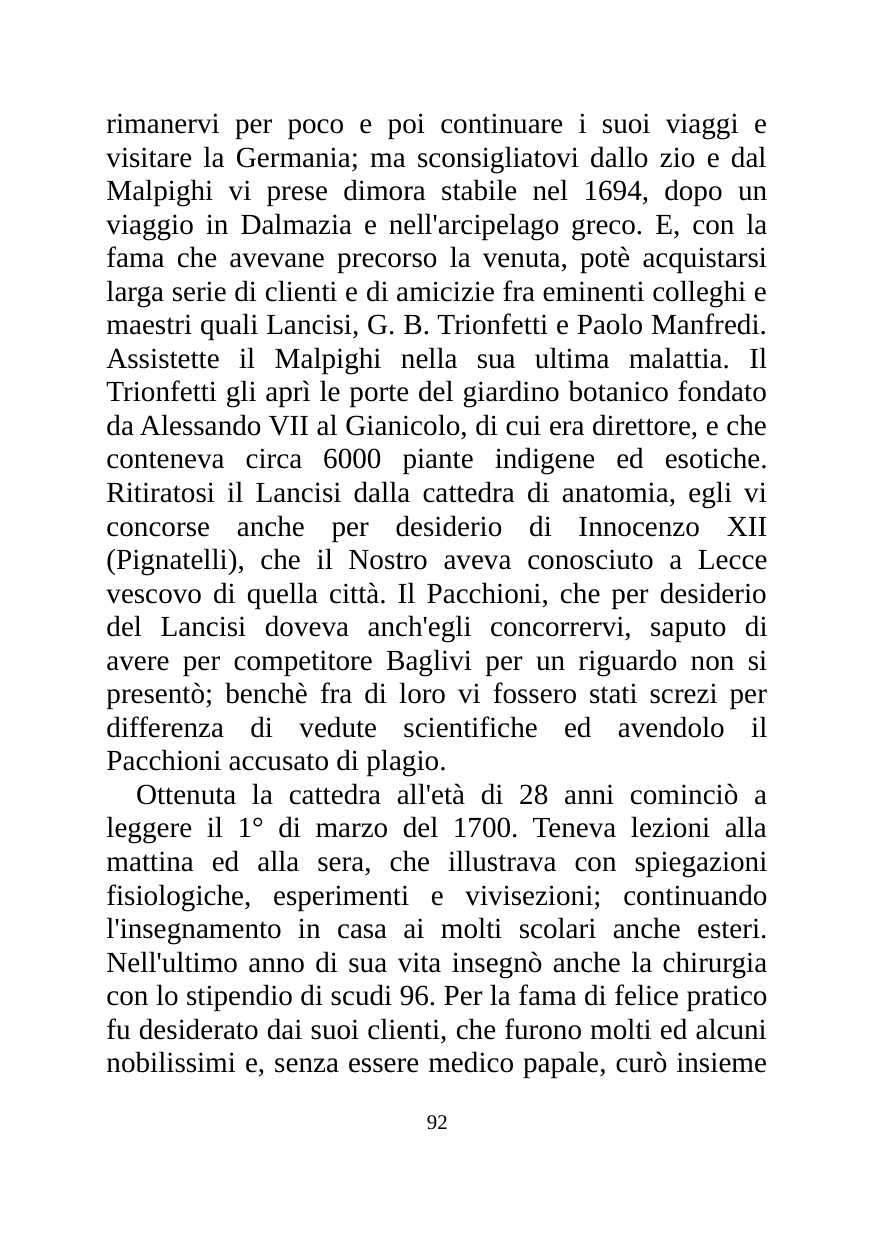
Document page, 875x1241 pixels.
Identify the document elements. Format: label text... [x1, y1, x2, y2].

text Ottenuta la cattedra all'età di 28 anni cominciò a leggere il 1° di marzo del 1700. Teneva lezioni alla mattina ed alla sera, che illustrava con spiegazioni fisiologiche, esperimenti e vivisezioni; continuando l'insegnamento in casa ai molti scolari anche esteri. Nell'ultimo anno di sua vita insegnò anche la chirurgia con lo stipendio di scudi 96. Per la fama di felice pratico fu desiderato dai suoi clienti, che furono molti ed alcuni nobilissimi e, senza essere medico papale, curò insieme [106, 777, 768, 1079]
text rimanervi per poco e poi continuare i suoi viaggi e visitare la Germania; ma sconsigliatovi dallo zio e dal Malpighi vi prese dimora stabile nel 1694, dopo un viaggio in Dalmazia e nell'arcipelago greco. E, con la fama che avevane precorso la venuta, potè acquistarsi larga serie di clienti e di amicizie fra eminenti colleghi e maestri quali Lancisi, G. B. Trionfetti e Paolo Manfredi. Assistette il Malpighi nella sua ultima malattia. Il Trionfetti gli aprì le porte del giardino botanico fondato da Alessando VII al Gianicolo, di cui era direttore, e che conteneva circa 6000 piante indigene ed esotiche. Ritiratosi il Lancisi dalla cattedra di anatomia, egli vi concorse anche per desiderio di Innocenzo XII (Pignatelli), che il Nostro aveva conosciuto a Lecce vescovo di quella città. Il Pacchioni, che per desiderio del Lancisi doveva anch'egli concorrervi, saputo di avere per competitore Baglivi per un riguardo non si presentò; benchè fra di loro vi fossero stati screzi per differenza di vedute scientifiche ed avendolo il Pacchioni accusato di plagio. [106, 106, 768, 777]
